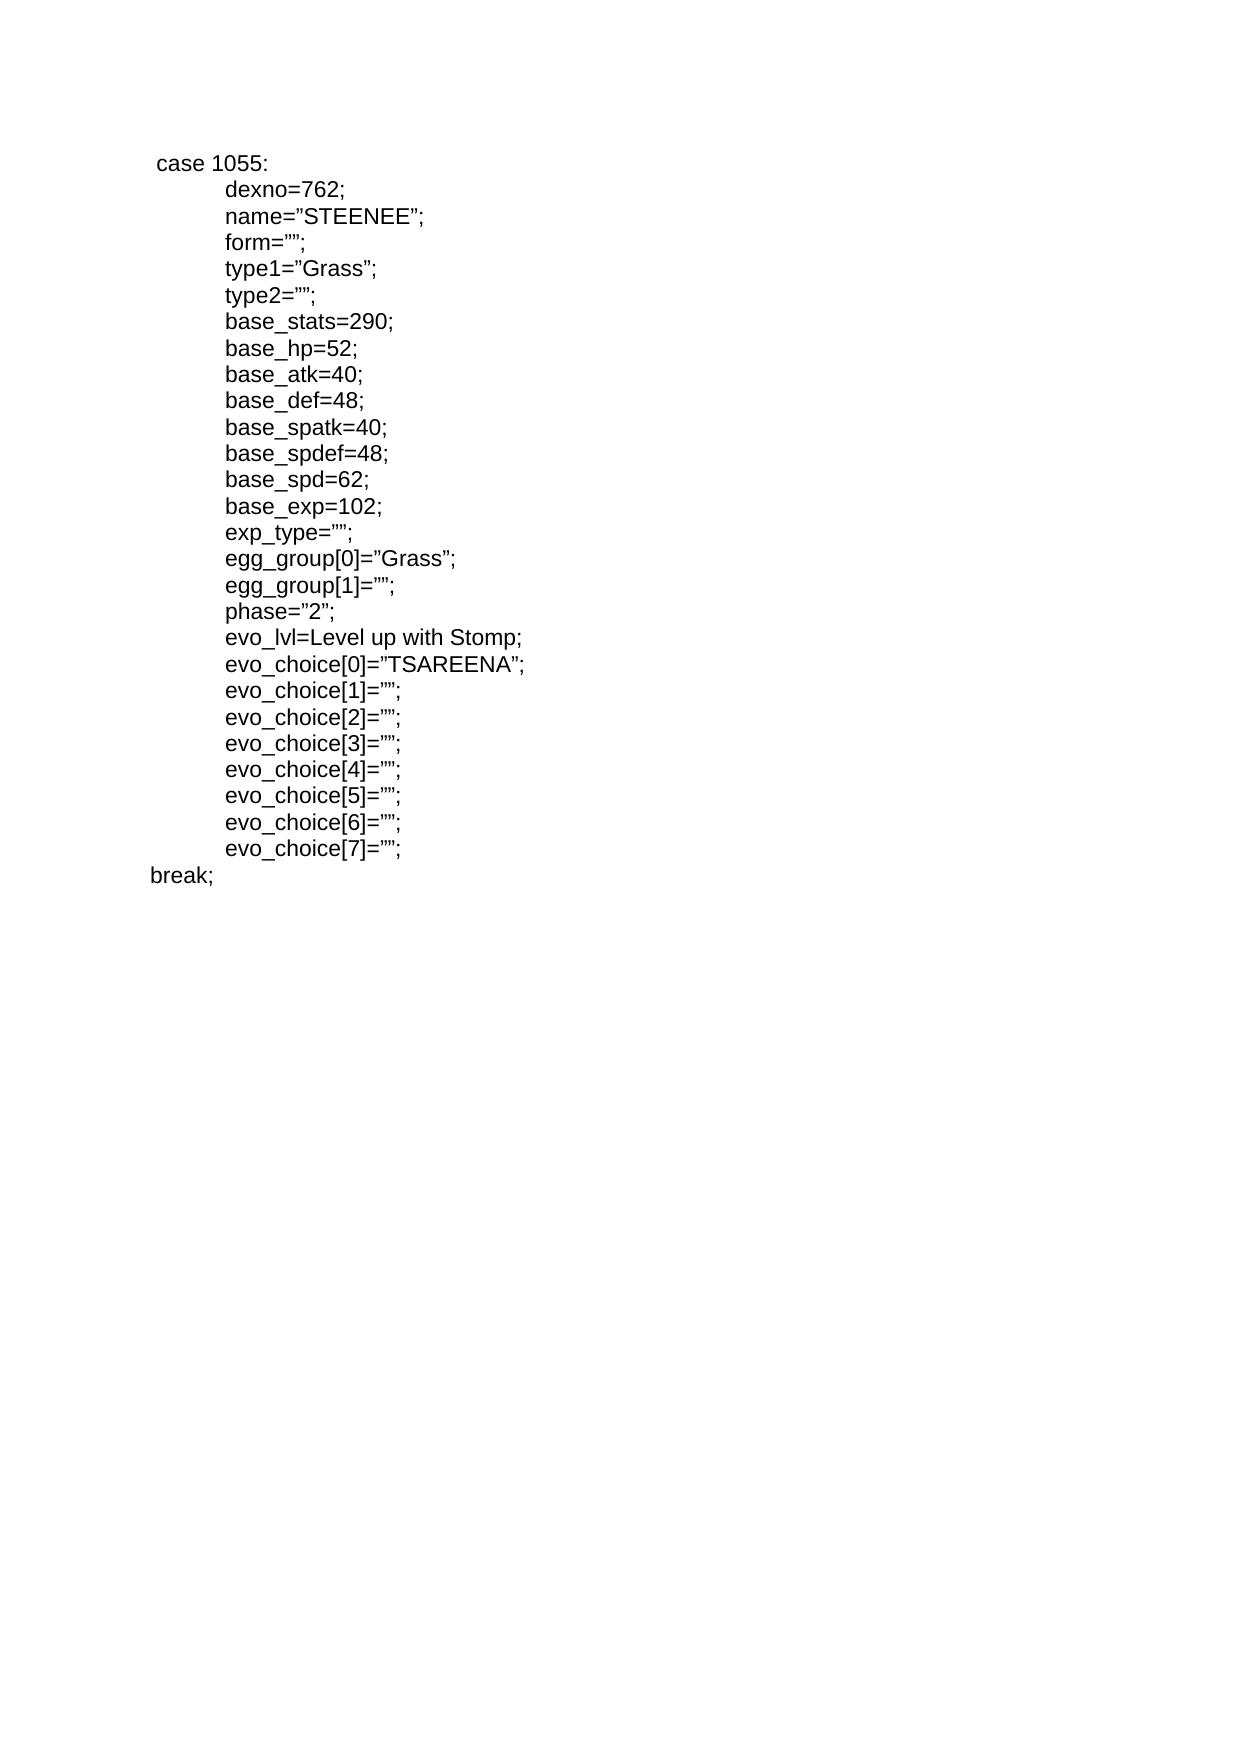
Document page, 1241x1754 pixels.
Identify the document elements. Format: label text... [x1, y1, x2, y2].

text base_spdef=48; [150, 440, 1090, 466]
text evo_choice[5]=””; [150, 782, 1090, 809]
text type2=””; [150, 282, 1090, 308]
text base_def=48; [150, 387, 1090, 413]
text evo_choice[1]=””; [150, 677, 1090, 703]
text base_atk=40; [150, 361, 1090, 387]
text evo_choice[2]=””; [150, 703, 1090, 730]
text evo_choice[3]=””; [150, 730, 1090, 756]
text base_stats=290; [150, 308, 1090, 334]
text evo_choice[0]=”TSAREENA”; [150, 651, 1090, 677]
text phase=”2”; [150, 598, 1090, 624]
text evo_lvl=Level up with Stomp; [150, 624, 1090, 651]
text evo_choice[7]=””; [150, 835, 1090, 862]
text break; [150, 862, 1090, 888]
text type1=”Grass”; [150, 255, 1090, 282]
text base_spd=62; [150, 466, 1090, 493]
text case 1055: [150, 150, 1090, 176]
text base_spatk=40; [150, 413, 1090, 440]
text dexno=762; [150, 176, 1090, 203]
text exp_type=””; [150, 519, 1090, 545]
text form=””; [150, 229, 1090, 255]
text evo_choice[4]=””; [150, 756, 1090, 782]
text egg_group[0]=”Grass”; [150, 545, 1090, 572]
text egg_group[1]=””; [150, 572, 1090, 598]
text evo_choice[6]=””; [150, 809, 1090, 835]
text name=”STEENEE”; [150, 203, 1090, 229]
text base_hp=52; [150, 334, 1090, 361]
text base_exp=102; [150, 493, 1090, 519]
